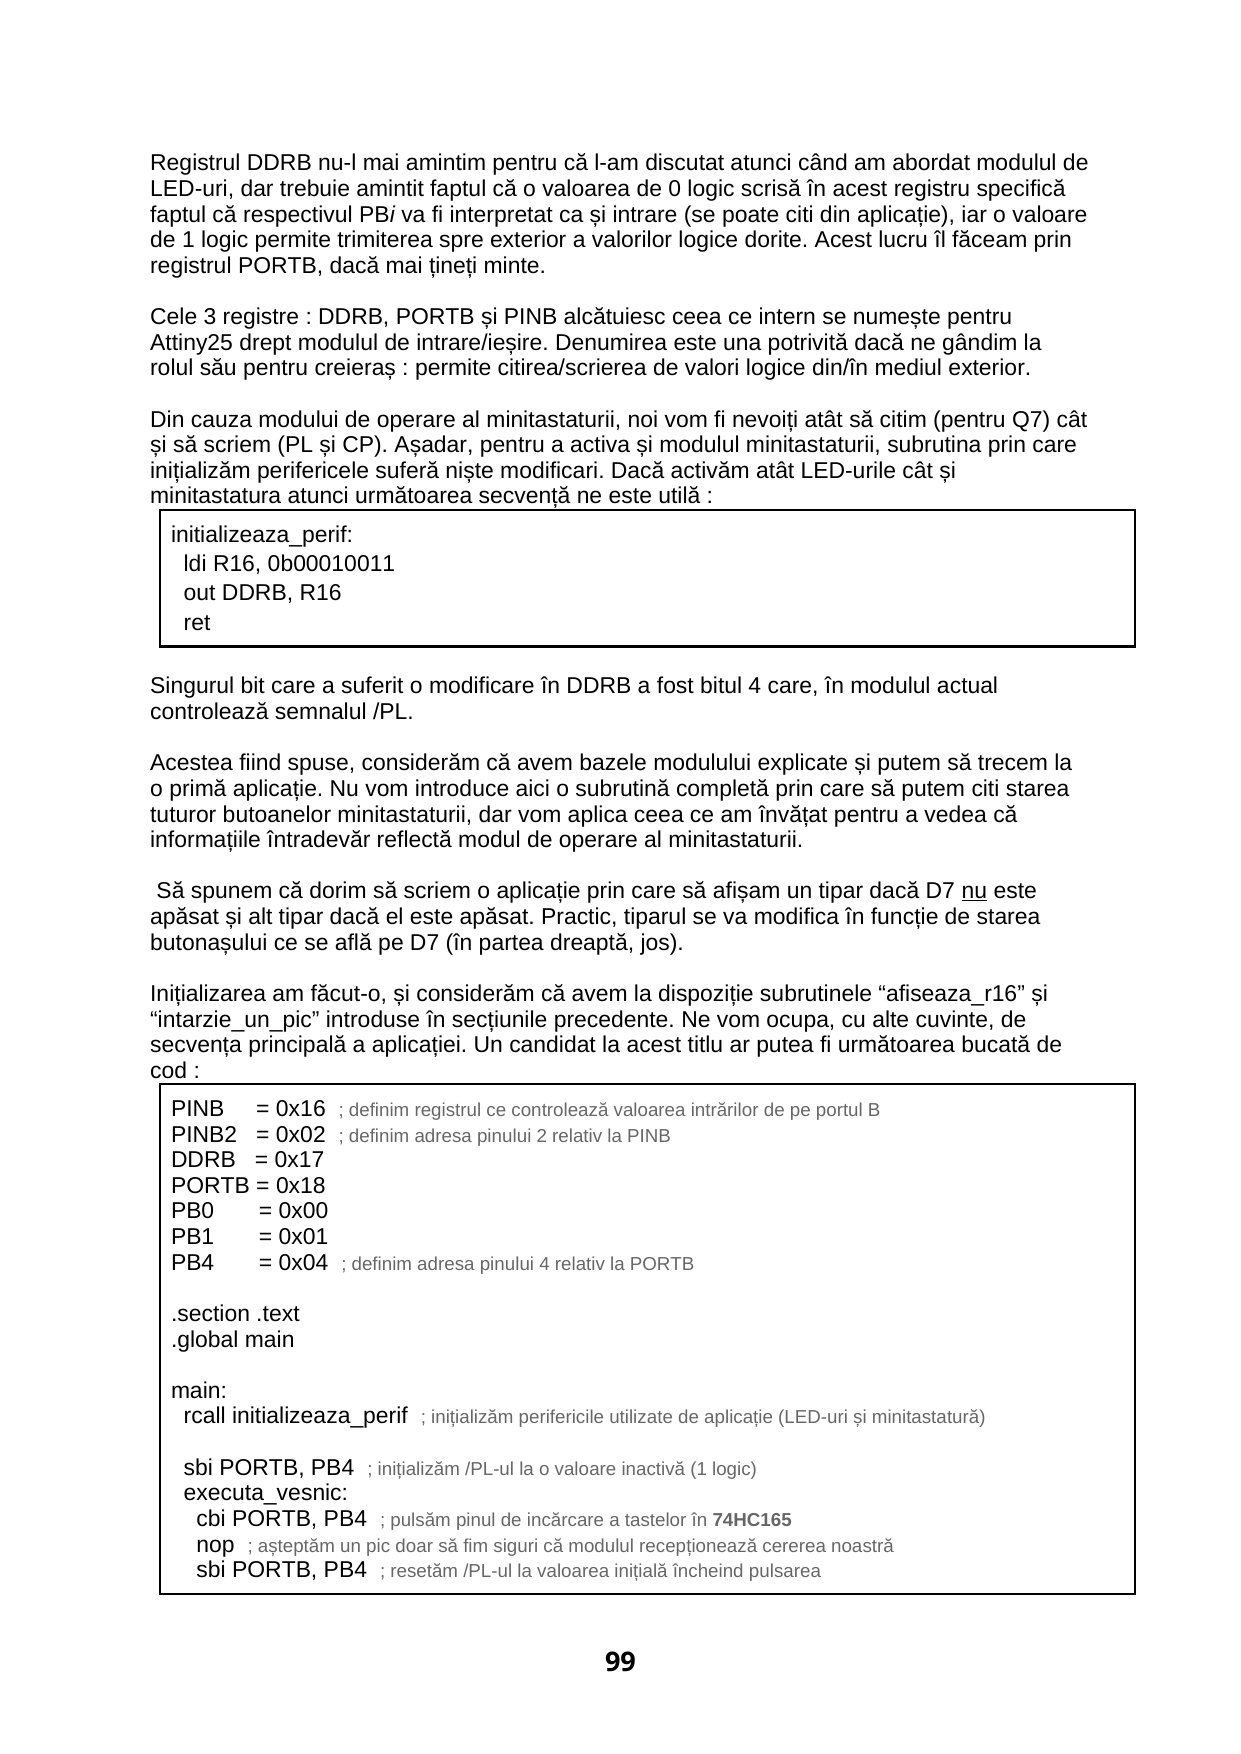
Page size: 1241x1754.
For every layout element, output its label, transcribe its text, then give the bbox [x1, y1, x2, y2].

text Registrul DDRB nu-l mai amintim pentru că l-am discutat atunci când am abordat modulul de LED-uri, dar trebuie amintit faptul că o valoarea de 0 logic scrisă în acest registru specifică faptul că respectivul PBi va fi interpretat ca și intrare (se poate citi din aplicație), iar o valoare de 1 logic permite trimiterea spre exterior a valorilor logice dorite. Acest lucru îl făceam prin registrul PORTB, dacă mai țineți minte. [150, 150, 1091, 278]
text Din cauza modului de operare al minitastaturii, noi vom fi nevoiți atât să citim (pentru Q7) cât și să scriem (PL și CP). Așadar, pentru a activa și modulul minitastaturii, subrutina prin care inițializăm perifericele suferă niște modificari. Dacă activăm atât LED-urile cât și minitastatura atunci următoarea secvență ne este utilă : [150, 406, 1091, 509]
text Cele 3 registre : DDRB, PORTB și PINB alcătuiesc ceea ce intern se numește pentru Attiny25 drept modulul de intrare/ieșire. Denumirea este una potrivită dacă ne gândim la rolul său pentru creieraș : permite citirea/scrierea de valori logice din/în mediul exterior. [150, 304, 1091, 381]
text Să spunem că dorim să scriem o aplicație prin care să afișam un tipar dacă D7 nu este apăsat și alt tipar dacă el este apăsat. Practic, tiparul se va modifica în funcție de starea butonașului ce se află pe D7 (în partea dreaptă, jos). [150, 878, 1091, 955]
text Singurul bit care a suferit o modificare în DDRB a fost bitul 4 care, în modulul actual controlează semnalul /PL. [150, 673, 1091, 724]
table_header PINB = 0x16 ; definim registrul ce controlează valoarea intrărilor de pe portul B PINB2 = 0x02 ; definim adresa pinului 2 relativ la PINB DDRB = 0x17 PORTB = 0x18 PB0 = 0x00 PB1 = 0x01 PB4 = 0x04 ; definim adresa pinului 4 relativ la PORTB .section .text .global main main: rcall initializeaza_perif ; inițializăm perifericile utilizate de aplicație (LED-uri și minitastatură) sbi PORTB, PB4 ; inițializăm /PL-ul la o valoare inactivă (1 logic) executa_vesnic: cbi PORTB, PB4 ; pulsăm pinul de incărcare a tastelor în 74HC165 nop ; așteptăm un pic doar să fim siguri că modulul recepționează cererea noastră sbi PORTB, PB4 ; resetăm /PL-ul la valoarea inițială încheind pulsarea [161, 1085, 1134, 1593]
table_header initializeaza_perif: ldi R16, 0b00010011 out DDRB, R16 ret [161, 511, 1134, 645]
text Acestea fiind spuse, considerăm că avem bazele modulului explicate și putem să trecem la o primă aplicație. Nu vom introduce aici o subrutină completă prin care să putem citi starea tuturor butoanelor minitastaturii, dar vom aplica ceea ce am învățat pentru a vedea că informațiile întradevăr reflectă modul de operare al minitastaturii. [150, 750, 1091, 852]
text Inițializarea am făcut-o, și considerăm că avem la dispoziție subrutinele “afiseaza_r16” și “intarzie_un_pic” introduse în secțiunile precedente. Ne vom ocupa, cu alte cuvinte, de secvența principală a aplicației. Un candidat la acest titlu ar putea fi următoarea bucată de cod : [150, 981, 1091, 1083]
